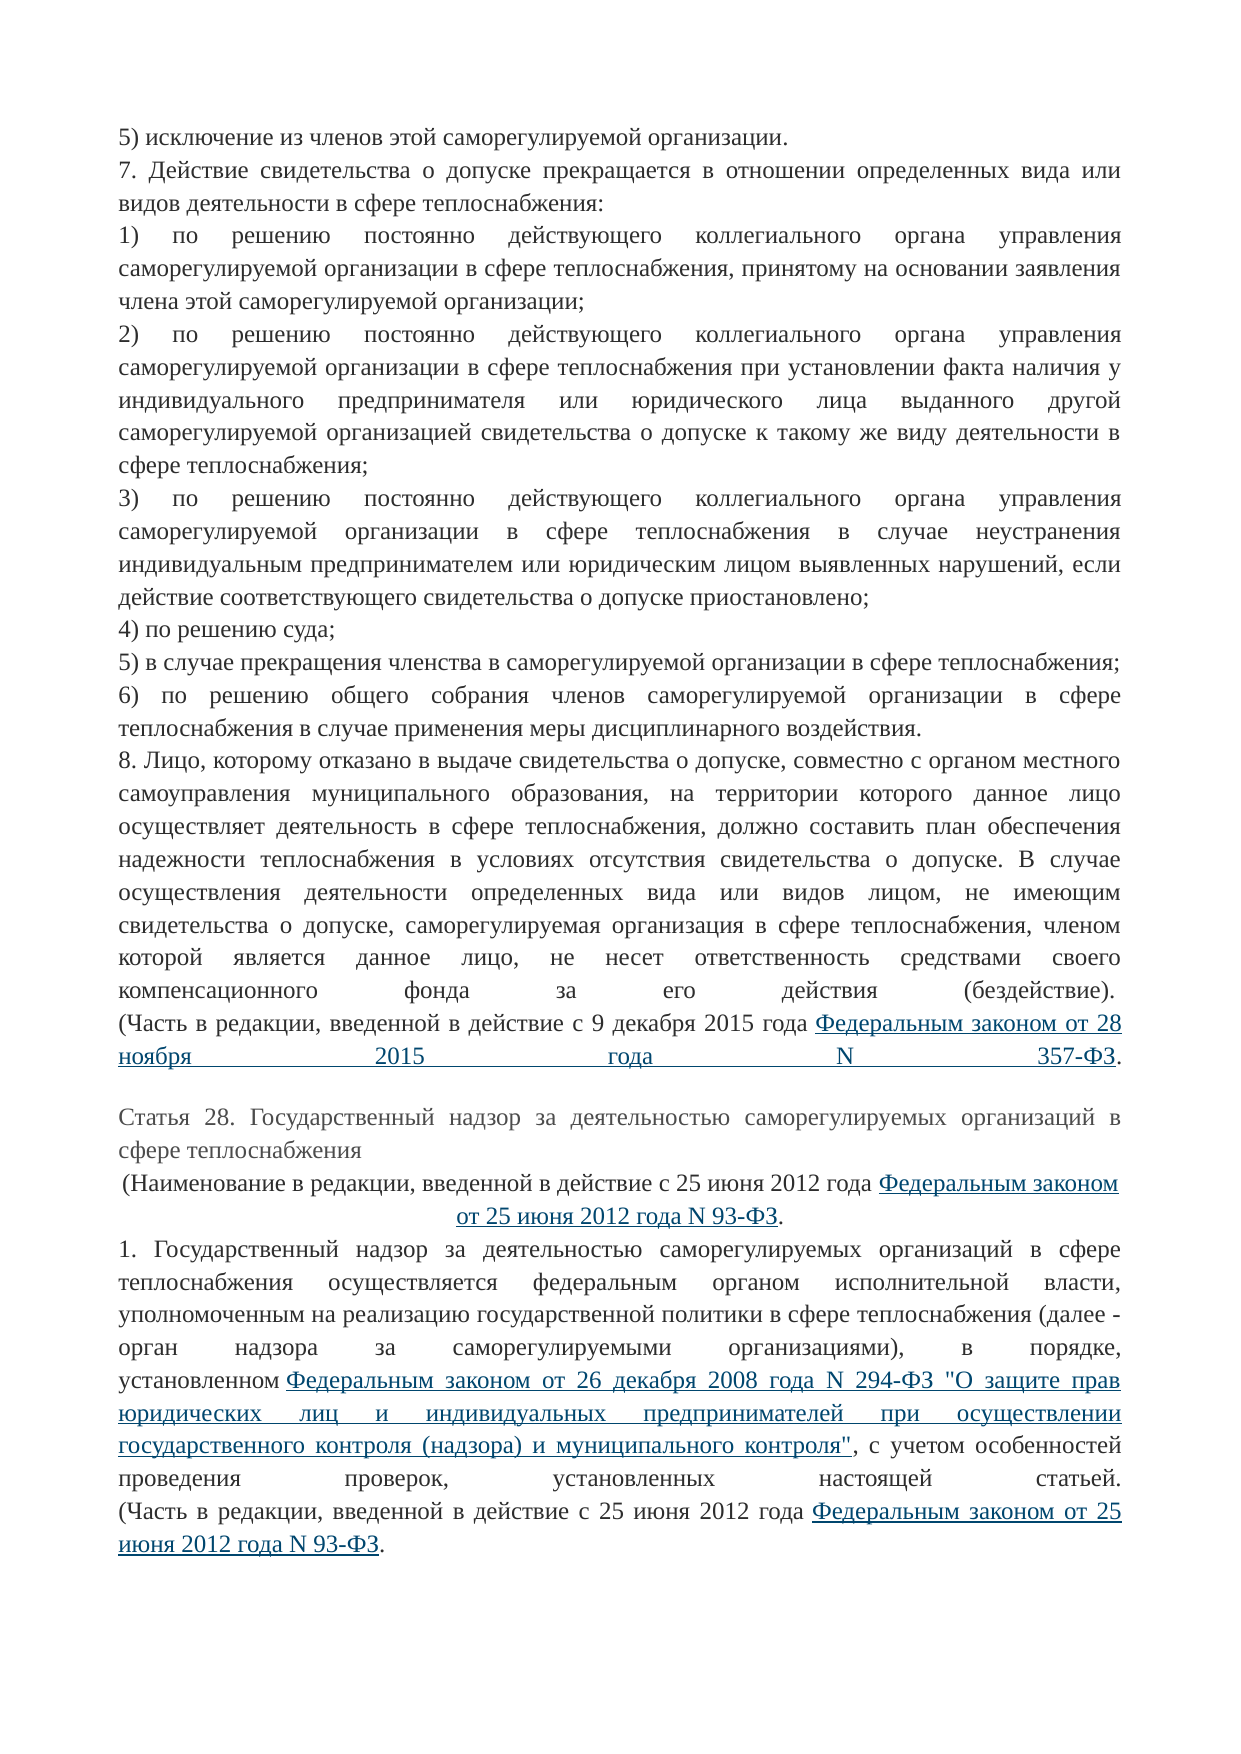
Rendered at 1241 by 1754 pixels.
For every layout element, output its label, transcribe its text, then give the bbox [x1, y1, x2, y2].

text 4) по решению суда; [118, 610, 1122, 643]
text 5) в случае прекращения членства в саморегулируемой организации в сфере теплоснабжения; [118, 643, 1122, 676]
text 8. Лицо, которому отказано в выдаче свидетельства о допуске, совместно с органом местного самоуправления муниципального образования, на территории которого данное лицо осуществляет деятельность в сфере теплоснабжения, должно составить план обеспечения надежности теплоснабжения в условиях отсутствия свидетельства о допуске. В случае осуществления деятельности определенных вида или видов лицом, не имеющим свидетельства о допуске, саморегулируемая организация в сфере теплоснабжения, членом которой является данное лицо, не несет ответственность средствами своего компенсационного фонда за его действия (бездействие). (Часть в редакции, введенной в действие с 9 декабря 2015 года Федеральным законом от 28 ноября 2015 года N 357-ФЗ. Статья 28. Государственный надзор за деятельностью саморегулируемых организаций в сфере теплоснабжения [118, 742, 1122, 1164]
text государственного контроля (надзора) и муниципального контроля", с учетом особенностей проведения проверок, установленных настоящей статьей. (Часть в редакции, введенной в действие с 25 июня 2012 года Федеральным законом от 25 июня 2012 года N 93-ФЗ. [118, 1424, 1122, 1558]
text 2) по решению постоянно действующего коллегиального органа управления саморегулируемой организации в сфере теплоснабжения при установлении факта наличия у индивидуального предпринимателя или юридического лица выданного другой саморегулируемой организацией свидетельства о допуске к такому же виду деятельности в сфере теплоснабжения; [118, 315, 1122, 479]
text 6) по решению общего собрания членов саморегулируемой организации в сфере теплоснабжения в случае применения меры дисциплинарного воздействия. [118, 676, 1122, 742]
text 7. Действие свидетельства о допуске прекращается в отношении определенных вида или видов деятельности в сфере теплоснабжения: [118, 151, 1122, 217]
text 1. Государственный надзор за деятельностью саморегулируемых организаций в сфере теплоснабжения осуществляется федеральным органом исполнительной власти, уполномоченным на реализацию государственной политики в сфере теплоснабжения (далее - орган надзора за саморегулируемыми организациями), в порядке, установленном Федеральным законом от 26 декабря 2008 года N 294-ФЗ "О защите прав юридических лиц и индивидуальных предпринимателей при осуществлении [118, 1230, 1122, 1423]
text 3) по решению постоянно действующего коллегиального органа управления саморегулируемой организации в сфере теплоснабжения в случае неустранения индивидуальным предпринимателем или юридическим лицом выявленных нарушений, если действие соответствующего свидетельства о допуске приостановлено; [118, 479, 1122, 610]
text (Наименование в редакции, введенной в действие с 25 июня 2012 года Федеральным законом от 25 июня 2012 года N 93-ФЗ. [118, 1164, 1122, 1230]
text 1) по решению постоянно действующего коллегиального органа управления саморегулируемой организации в сфере теплоснабжения, принятому на основании заявления члена этой саморегулируемой организации; [118, 217, 1122, 315]
text 5) исключение из членов этой саморегулируемой организации. [118, 118, 1122, 151]
